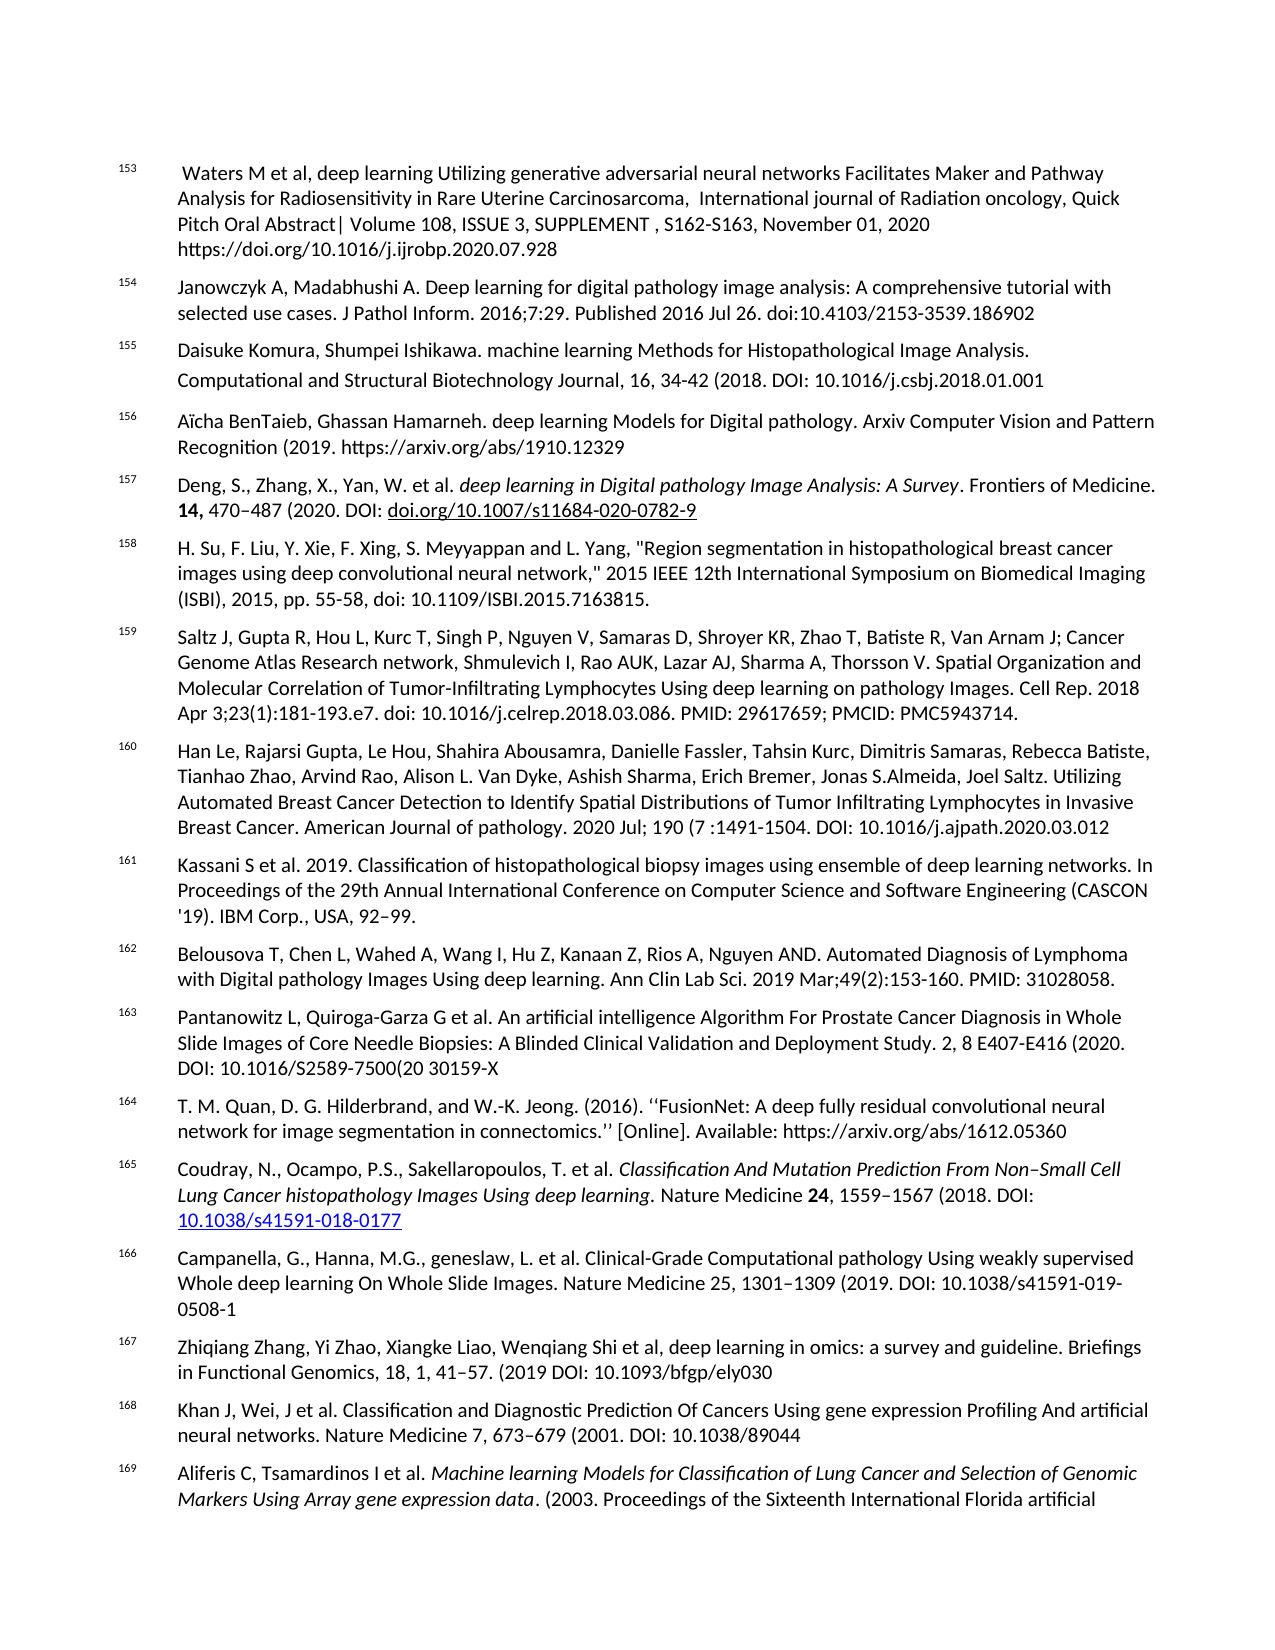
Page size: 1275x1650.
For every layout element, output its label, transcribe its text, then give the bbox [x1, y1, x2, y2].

text Daisuke Komura, Shumpei Ishikawa. machine learning Methods for Histopathological Image Analysis. Computational and Structural Biotechnology Journal, 16, 34-42 (2018. DOI: 10.1016/j.csbj.2018.01.001 [118, 338, 1157, 392]
text Deng, S., Zhang, X., Yan, W. et al. deep learning in Digital pathology Image Analysis: A Survey. Frontiers of Medicine. 14, 470–487 (2020. DOI: doi.org/10.1007/s11684-020-0782-9 [118, 472, 1157, 523]
text Waters M et al, deep learning Utilizing generative adversarial neural networks Facilitates Maker and Pathway Analysis for Radiosensitivity in Rare Uterine Carcinosarcoma, International journal of Radiation oncology, Quick Pitch Oral Abstract| Volume 108, ISSUE 3, SUPPLEMENT , S162-S163, November 01, 2020 https://doi.org/10.1016/j.ijrobp.2020.07.928 [118, 160, 1157, 262]
text H. Su, F. Liu, Y. Xie, F. Xing, S. Meyyappan and L. Yang, "Region segmentation in histopathological breast cancer images using deep convolutional neural network," 2015 IEEE 12th International Symposium on Biomedical Imaging (ISBI), 2015, pp. 55-58, doi: 10.1109/ISBI.2015.7163815. [118, 535, 1157, 611]
text Aliferis C, Tsamardinos I et al. Machine learning Models for Classification of Lung Cancer and Selection of Genomic Markers Using Array gene expression data. (2003. Proceedings of the Sixteenth International Florida artificial [118, 1461, 1157, 1511]
text Campanella, G., Hanna, M.G., geneslaw, L. et al. Clinical-Grade Computational pathology Using weakly supervised Whole deep learning On Whole Slide Images. Nature Medicine 25, 1301–1309 (2019. DOI: 10.1038/s41591-019-0508-1 [118, 1245, 1157, 1321]
text Saltz J, Gupta R, Hou L, Kurc T, Singh P, Nguyen V, Samaras D, Shroyer KR, Zhao T, Batiste R, Van Arnam J; Cancer Genome Atlas Research network, Shmulevich I, Rao AUK, Lazar AJ, Sharma A, Thorsson V. Spatial Organization and Molecular Correlation of Tumor-Infiltrating Lymphocytes Using deep learning on pathology Images. Cell Rep. 2018 Apr 3;23(1):181-193.e7. doi: 10.1016/j.celrep.2018.03.086. PMID: 29617659; PMCID: PMC5943714. [118, 624, 1157, 726]
text Khan J, Wei, J et al. Classification and Diagnostic Prediction Of Cancers Using gene expression Profiling And artificial neural networks. Nature Medicine 7, 673–679 (2001. DOI: 10.1038/89044 [118, 1397, 1157, 1448]
text Belousova T, Chen L, Wahed A, Wang I, Hu Z, Kanaan Z, Rios A, Nguyen AND. Automated Diagnosis of Lymphoma with Digital pathology Images Using deep learning. Ann Clin Lab Sci. 2019 Mar;49(2):153-160. PMID: 31028058. [118, 941, 1157, 992]
text Pantanowitz L, Quiroga-Garza G et al. An artificial intelligence Algorithm For Prostate Cancer Diagnosis in Whole Slide Images of Core Needle Biopsies: A Blinded Clinical Validation and Deployment Study. 2, 8 E407-E416 (2020. DOI: 10.1016/S2589-7500(20 30159-X [118, 1004, 1157, 1081]
text Kassani S et al. 2019. Classification of histopathological biopsy images using ensemble of deep learning networks. In Proceedings of the 29th Annual International Conference on Computer Science and Software Engineering (CASCON '19). IBM Corp., USA, 92–99. [118, 852, 1157, 928]
text Zhiqiang Zhang, Yi Zhao, Xiangke Liao, Wenqiang Shi et al, deep learning in omics: a survey and guideline. Briefings in Functional Genomics, 18, 1, 41–57. (2019 DOI: 10.1093/bfgp/ely030 [118, 1334, 1157, 1385]
text Han Le, Rajarsi Gupta, Le Hou, Shahira Abousamra, Danielle Fassler, Tahsin Kurc, Dimitris Samaras, Rebecca Batiste, Tianhao Zhao, Arvind Rao, Alison L. Van Dyke, Ashish Sharma, Erich Bremer, Jonas S.Almeida, Joel Saltz. Utilizing Automated Breast Cancer Detection to Identify Spatial Distributions of Tumor Infiltrating Lymphocytes in Invasive Breast Cancer. American Journal of pathology. 2020 Jul; 190 (7 :1491-1504. DOI: 10.1016/j.ajpath.2020.03.012 [118, 738, 1157, 840]
text Coudray, N., Ocampo, P.S., Sakellaropoulos, T. et al. Classification And Mutation Prediction From Non–Small Cell Lung Cancer histopathology Images Using deep learning. Nature Medicine 24, 1559–1567 (2018. DOI: 10.1038/s41591-018-0177 [118, 1156, 1157, 1233]
text Janowczyk A, Madabhushi A. Deep learning for digital pathology image analysis: A comprehensive tutorial with selected use cases. J Pathol Inform. 2016;7:29. Published 2016 Jul 26. doi:10.4103/2153-3539.186902 [118, 274, 1157, 325]
text T. M. Quan, D. G. Hilderbrand, and W.-K. Jeong. (2016). ‘‘FusionNet: A deep fully residual convolutional neural network for image segmentation in connectomics.’’ [Online]. Available: https://arxiv.org/abs/1612.05360 [118, 1093, 1157, 1144]
text Aïcha BenTaieb, Ghassan Hamarneh. deep learning Models for Digital pathology. Arxiv Computer Vision and Pattern Recognition (2019. https://arxiv.org/abs/1910.12329 [118, 408, 1157, 459]
